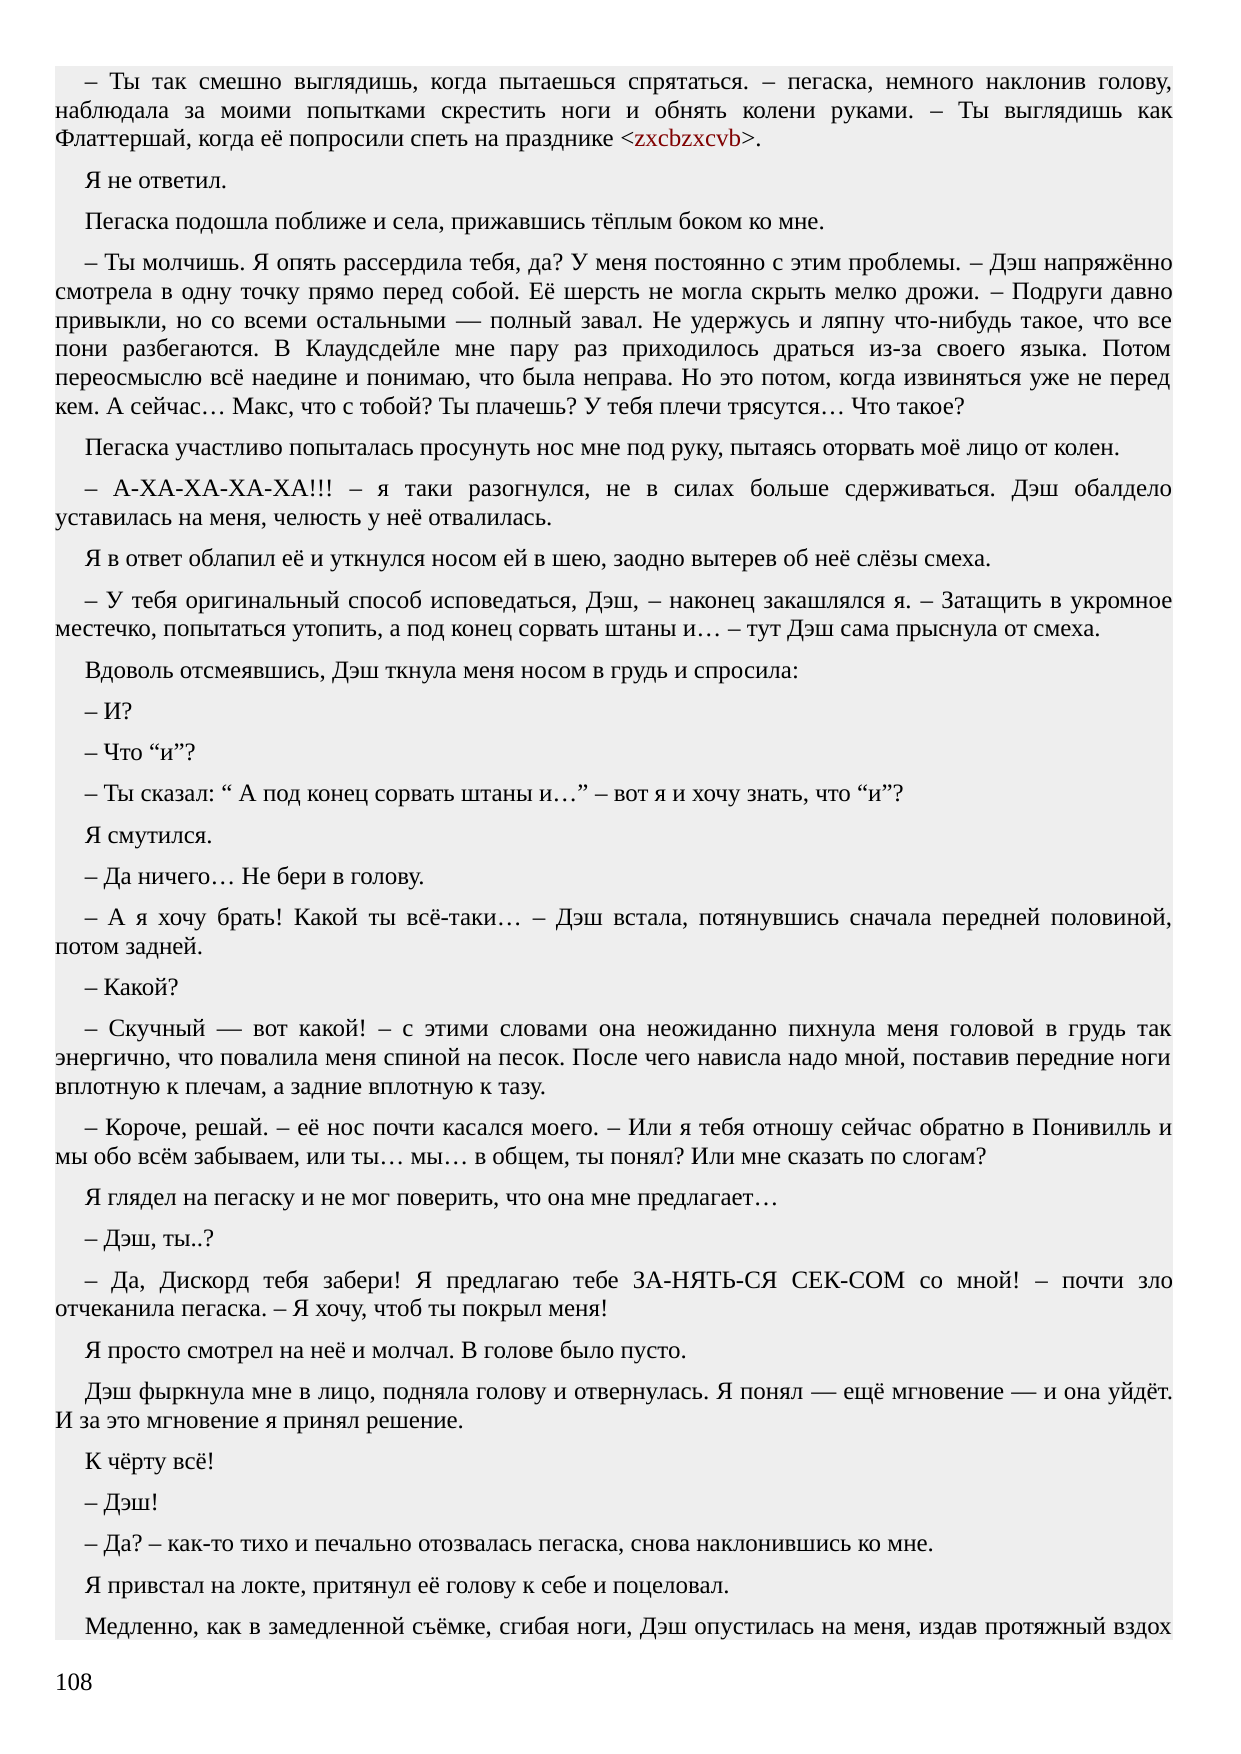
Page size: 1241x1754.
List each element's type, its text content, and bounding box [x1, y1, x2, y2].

text – Скучный — вот какой! – с этими словами она неожиданно пихнула меня головой в грудь так энергично, что повалила меня спиной на песок. После чего нависла надо мной, поставив передние ноги вплотную к плечам, а задние вплотную к тазу. [55, 1013, 1173, 1100]
text Я в ответ облапил её и уткнулся носом ей в шею, заодно вытерев об неё слёзы смеха. [55, 543, 1173, 572]
text К чёрту всё! [55, 1446, 1173, 1475]
text – Да? – как-то тихо и печально отозвалась пегаска, снова наклонившись ко мне. [55, 1528, 1173, 1557]
text Вдоволь отсмеявшись, Дэш ткнула меня носом в грудь и спросила: [55, 655, 1173, 683]
text – А я хочу брать! Какой ты всё-таки… – Дэш встала, потянувшись сначала передней половиной, потом задней. [55, 902, 1173, 960]
text – Какой? [55, 972, 1173, 1001]
text Пегаска участливо попыталась просунуть нос мне под руку, пытаясь оторвать моё лицо от колен. [55, 432, 1173, 461]
text Я привстал на локте, притянул её голову к себе и поцеловал. [55, 1570, 1173, 1598]
text Я просто смотрел на неё и молчал. В голове было пусто. [55, 1335, 1173, 1363]
text – Ты молчишь. Я опять рассердила тебя, да? У меня постоянно с этим проблемы. – Дэш напряжённо смотрела в одну точку прямо перед собой. Её шерсть не могла скрыть мелко дрожи. – Подруги давно привыкли, но со всеми остальными — полный завал. Не удержусь и ляпну что-нибудь такое, что все пони разбегаются. В Клаудсдейле мне пару раз приходилось драться из-за своего языка. Потом переосмыслю всё наедине и понимаю, что была неправа. Но это потом, когда извиняться уже не перед кем. А сейчас… Макс, что с тобой? Ты плачешь? У тебя плечи трясутся… Что такое? [55, 247, 1173, 420]
text – Что “и”? [55, 737, 1173, 766]
text – У тебя оригинальный способ исповедаться, Дэш, – наконец закашлялся я. – Затащить в укромное местечко, попытаться утопить, а под конец сорвать штаны и… – тут Дэш сама прыснула от смеха. [55, 585, 1173, 642]
text – Дэш! [55, 1487, 1173, 1516]
text – А-ХА-ХА-ХА-ХА!!! – я таки разогнулся, не в силах больше сдерживаться. Дэш обалдело уставилась на меня, челюсть у неё отвалилась. [55, 473, 1173, 531]
text Я не ответил. [55, 165, 1173, 193]
text – Ты так смешно выглядишь, когда пытаешься спрятаться. – пегаска, немного наклонив голову, наблюдала за моими попытками скрестить ноги и обнять колени руками. – Ты выглядишь как Флаттершай, когда её попросили спеть на празднике <zxcbzxcvb>. [55, 66, 1173, 152]
text – И? [55, 696, 1173, 725]
text – Короче, решай. – её нос почти касался моего. – Или я тебя отношу сейчас обратно в Понивилль и мы обо всём забываем, или ты… мы… в общем, ты понял? Или мне сказать по слогам? [55, 1112, 1173, 1170]
text Я глядел на пегаску и не мог поверить, что она мне предлагает… [55, 1182, 1173, 1211]
text – Дэш, ты..? [55, 1223, 1173, 1252]
text Я смутился. [55, 820, 1173, 848]
text Медленно, как в замедленной съёмке, сгибая ноги, Дэш опустилась на меня, издав протяжный вздох [55, 1611, 1173, 1640]
text Пегаска подошла поближе и села, прижавшись тёплым боком ко мне. [55, 206, 1173, 235]
text – Да, Дискорд тебя забери! Я предлагаю тебе ЗА-НЯТЬ-СЯ СЕК-СОМ со мной! – почти зло отчеканила пегаска. – Я хочу, чтоб ты покрыл меня! [55, 1265, 1173, 1322]
text – Да ничего… Не бери в голову. [55, 861, 1173, 890]
text Дэш фыркнула мне в лицо, подняла голову и отвернулась. Я понял — ещё мгновение — и она уйдёт. И за это мгновение я принял решение. [55, 1376, 1173, 1433]
text – Ты сказал: “ А под конец сорвать штаны и…” – вот я и хочу знать, что “и”? [55, 778, 1173, 807]
